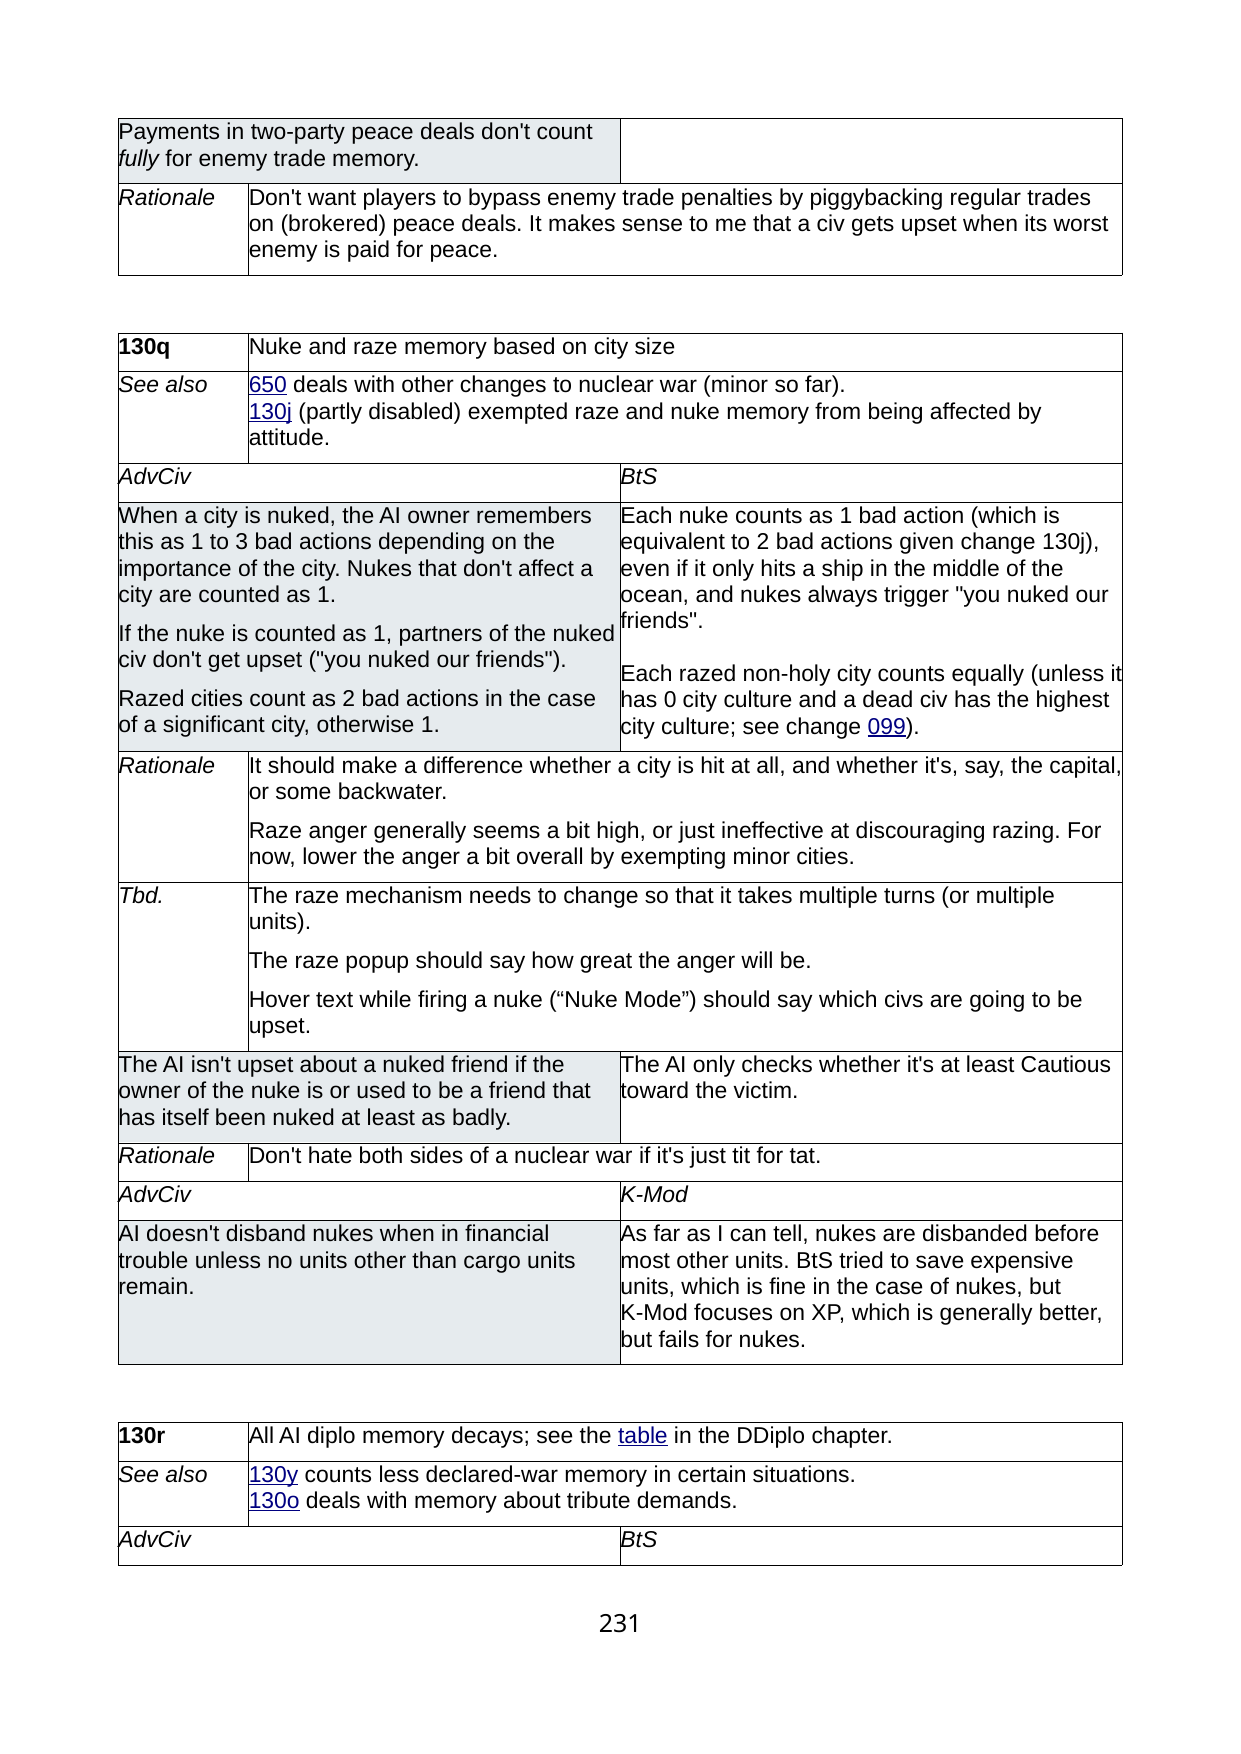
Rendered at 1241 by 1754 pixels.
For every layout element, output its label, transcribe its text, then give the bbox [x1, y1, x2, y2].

table_cell AdvCiv [119, 464, 620, 502]
table_cell AdvCiv [119, 1182, 620, 1220]
table_header 130q [119, 334, 248, 371]
table_cell As far as I can tell, nukes are disbanded before most other units. BtS tried to save expensive units, which is fine in the case of nukes, but K‑Mod focuses on XP, which is generally better, but fails for nukes. [621, 1221, 1122, 1364]
table_cell AI doesn't disband nukes when in financial trouble unless no units other than cargo units remain. [119, 1221, 620, 1364]
table_cell When a city is nuked, the AI owner remembers this as 1 to 3 bad actions depending on the importance of the city. Nukes that don't affect a city are counted as 1. If the nuke is counted as 1, partners of the nuked civ don't get upset ("you nuked our friends"). Razed cities count as 2 bad actions in the case of a significant city, otherwise 1. [119, 503, 620, 751]
table_cell The AI isn't upset about a nuked friend if the owner of the nuke is or used to be a friend that has itself been nuked at least as badly. [119, 1052, 620, 1142]
table_cell See also [119, 372, 248, 463]
table_cell Don't hate both sides of a nuclear war if it's just tit for tat. [249, 1144, 1122, 1181]
table_header Nuke and raze memory based on city size [249, 334, 1122, 371]
table_cell The raze mechanism needs to change so that it takes multiple turns (or multiple units). The raze popup should say how great the anger will be. Hover text while firing a nuke (“Nuke Mode”) should say which civs are going to be upset. [249, 883, 1122, 1051]
table_cell See also [119, 1462, 248, 1526]
table_cell Rationale [119, 184, 248, 275]
table_cell 130y counts less declared-war memory in certain situations. 130o deals with memory about tribute demands. [249, 1462, 1122, 1526]
table_cell K-Mod [621, 1182, 1122, 1220]
table_header All AI diplo memory decays; see the table in the DDiplo chapter. [249, 1423, 1122, 1461]
table_cell AdvCiv [119, 1527, 620, 1565]
table_header 130r [119, 1423, 248, 1461]
table_cell BtS [621, 1527, 1122, 1565]
table_cell Payments in two-party peace deals don't count fully for enemy trade memory. [119, 119, 620, 183]
table_cell Don't want players to bypass enemy trade penalties by piggybacking regular trades on (brokered) peace deals. It makes sense to me that a civ gets upset when its worst enemy is paid for peace. [249, 184, 1122, 275]
table_cell Rationale [119, 752, 248, 882]
table_cell 650 deals with other changes to nuclear war (minor so far). 130j (partly disabled) exempted raze and nuke memory from being affected by attitude. [249, 372, 1122, 463]
table_cell BtS [621, 464, 1122, 502]
table_cell The AI only checks whether it's at least Cautious toward the victim. [621, 1052, 1122, 1142]
table_cell It should make a difference whether a city is hit at all, and whether it's, say, the capital, or some backwater. Raze anger generally seems a bit high, or just ineffective at discouraging razing. For now, lower the anger a bit overall by exempting minor cities. [249, 752, 1122, 882]
table_cell Each nuke counts as 1 bad action (which is equivalent to 2 bad actions given change 130j), even if it only hits a ship in the middle of the ocean, and nukes always trigger "you nuked our friends". Each razed non-holy city counts equally (unless it has 0 city culture and a dead civ has the highest city culture; see change 099). [621, 503, 1122, 751]
table_cell Tbd. [119, 883, 248, 1051]
table_cell Rationale [119, 1144, 248, 1181]
table_cell [621, 119, 1122, 183]
